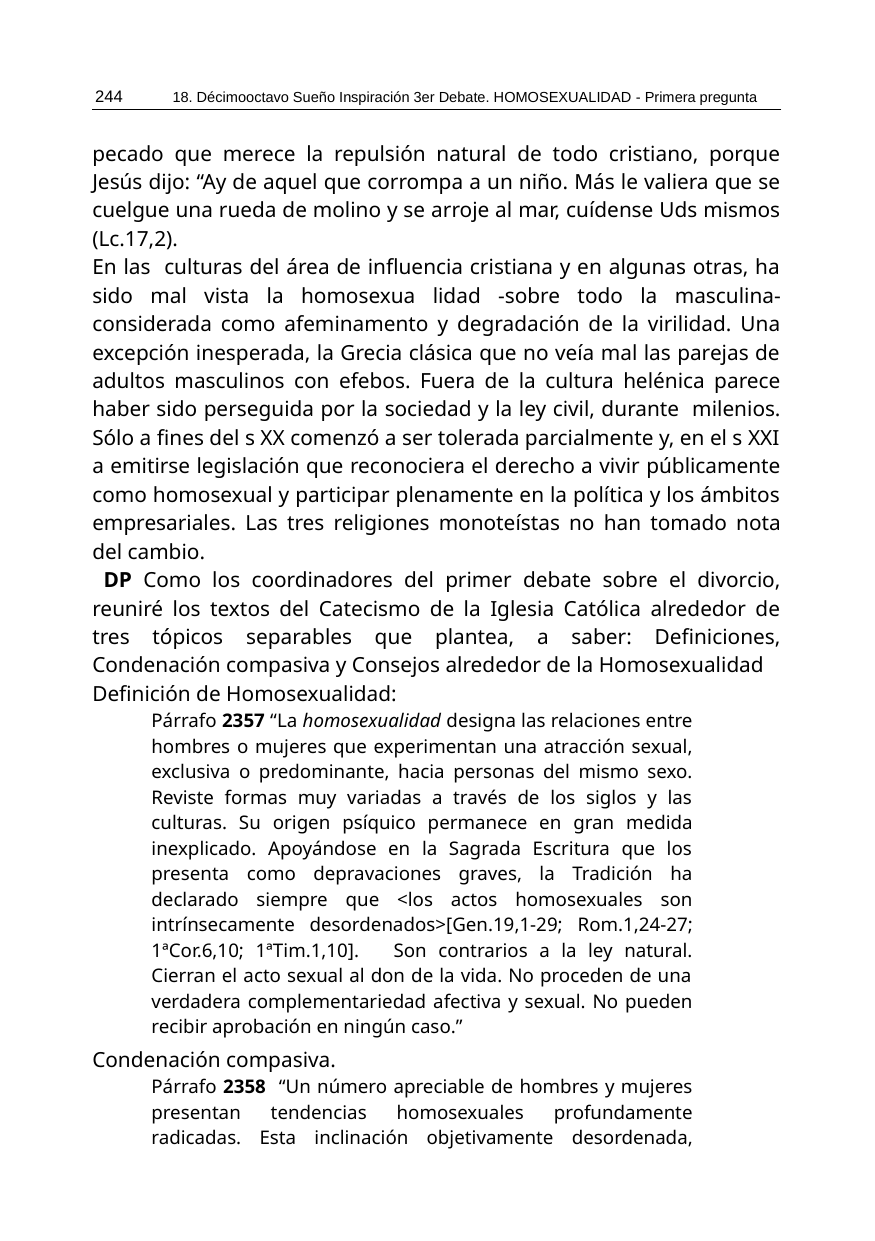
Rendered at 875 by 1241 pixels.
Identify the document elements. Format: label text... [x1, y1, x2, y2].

text Definición de Homosexualidad: [92, 679, 781, 707]
text Párrafo 2358 “Un número apreciable de hombres y mujeres presentan tendencias homosexuales profundamente radicadas. Esta inclinación objetivamente desordenada, [151, 1073, 693, 1150]
text pecado que merece la repulsión natural de todo cristiano, porque Jesús dijo: “Ay de aquel que corrompa a un niño. Más le valiera que se cuelgue una rueda de molino y se arroje al mar, cuídense Uds mismos (Lc.17,2). [92, 139, 781, 252]
text Condenación compasiva. [92, 1045, 781, 1073]
text DP Como los coordinadores del primer debate sobre el divorcio, reuniré los textos del Catecismo de la Iglesia Católica alrededor de tres tópicos separables que plantea, a saber: Definiciones, Condenación compasiva y Consejos alrededor de la Homosexualidad [92, 565, 781, 679]
text En las culturas del área de influencia cristiana y en algunas otras, ha sido mal vista la homosexua lidad -sobre todo la masculina- considerada como afeminamento y degradación de la virilidad. Una excepción inesperada, la Grecia clásica que no veía mal las parejas de adultos masculinos con efebos. Fuera de la cultura helénica parece haber sido perseguida por la sociedad y la ley civil, durante milenios. Sólo a fines del s XX comenzó a ser tolerada parcialmente y, en el s XXI a emitirse legislación que reconociera el derecho a vivir públicamente como homosexual y participar plenamente en la política y los ámbitos empresariales. Las tres religiones monoteístas no han tomado nota del cambio. [92, 252, 781, 565]
text Párrafo 2357 “La homosexualidad designa las relaciones entre hombres o mujeres que experimentan una atracción sexual, exclusiva o predominante, hacia personas del mismo sexo. Reviste formas muy variadas a través de los siglos y las culturas. Su origen psíquico permanece en gran medida inexplicado. Apoyándose en la Sagrada Escritura que los presenta como depravaciones graves, la Tradición ha declarado siempre que <los actos homosexuales son intrínsecamente desordenados>[Gen.19,1-29; Rom.1,24-27; 1ªCor.6,10; 1ªTim.1,10]. Son contrarios a la ley natural. Cierran el acto sexual al don de la vida. No proceden de una verdadera complementariedad afectiva y sexual. No pueden recibir aprobación en ningún caso.” [151, 707, 693, 1039]
